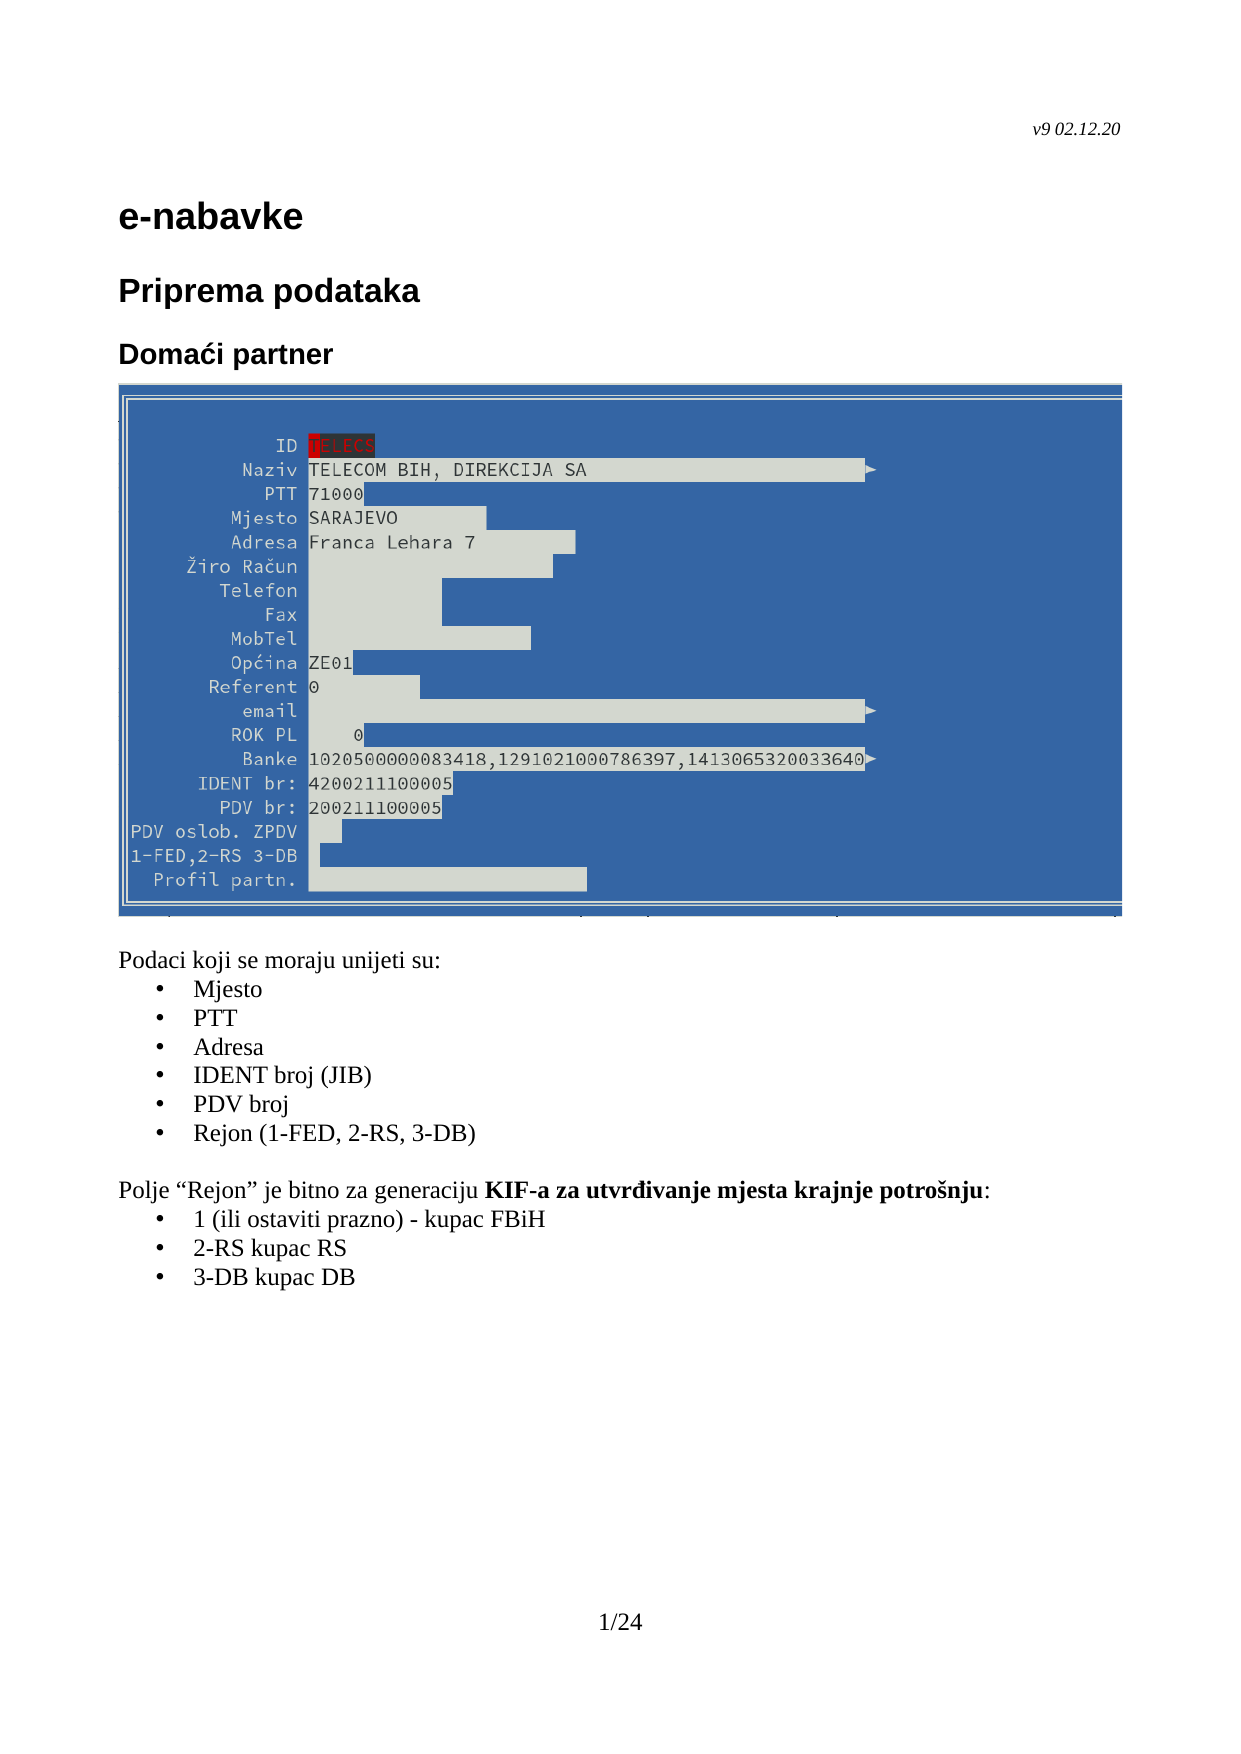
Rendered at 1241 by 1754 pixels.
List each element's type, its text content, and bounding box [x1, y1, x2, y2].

list Adresa [156, 1032, 1122, 1060]
subtitle Domaći partner [118, 337, 1122, 371]
list 3-DB kupac DB [156, 1262, 1122, 1290]
list Rejon (1-FED, 2-RS, 3-DB) [156, 1118, 1122, 1147]
list IDENT broj (JIB) [156, 1060, 1122, 1089]
list 1 (ili ostaviti prazno) - kupac FBiH [156, 1204, 1122, 1233]
picture [118, 383, 1123, 917]
list 2-RS kupac RS [156, 1233, 1122, 1262]
list Mjesto [156, 974, 1122, 1003]
text Polje “Rejon” je bitno za generaciju KIF-a za utvrđivanje mjesta krajnje potrošnju: [118, 1175, 1122, 1204]
list PTT [156, 1003, 1122, 1032]
subtitle Priprema podataka [118, 271, 1122, 310]
list PDV broj [156, 1089, 1122, 1118]
text Podaci koji se moraju unijeti su: [118, 945, 1122, 974]
subtitle e-nabavke [118, 194, 1122, 238]
